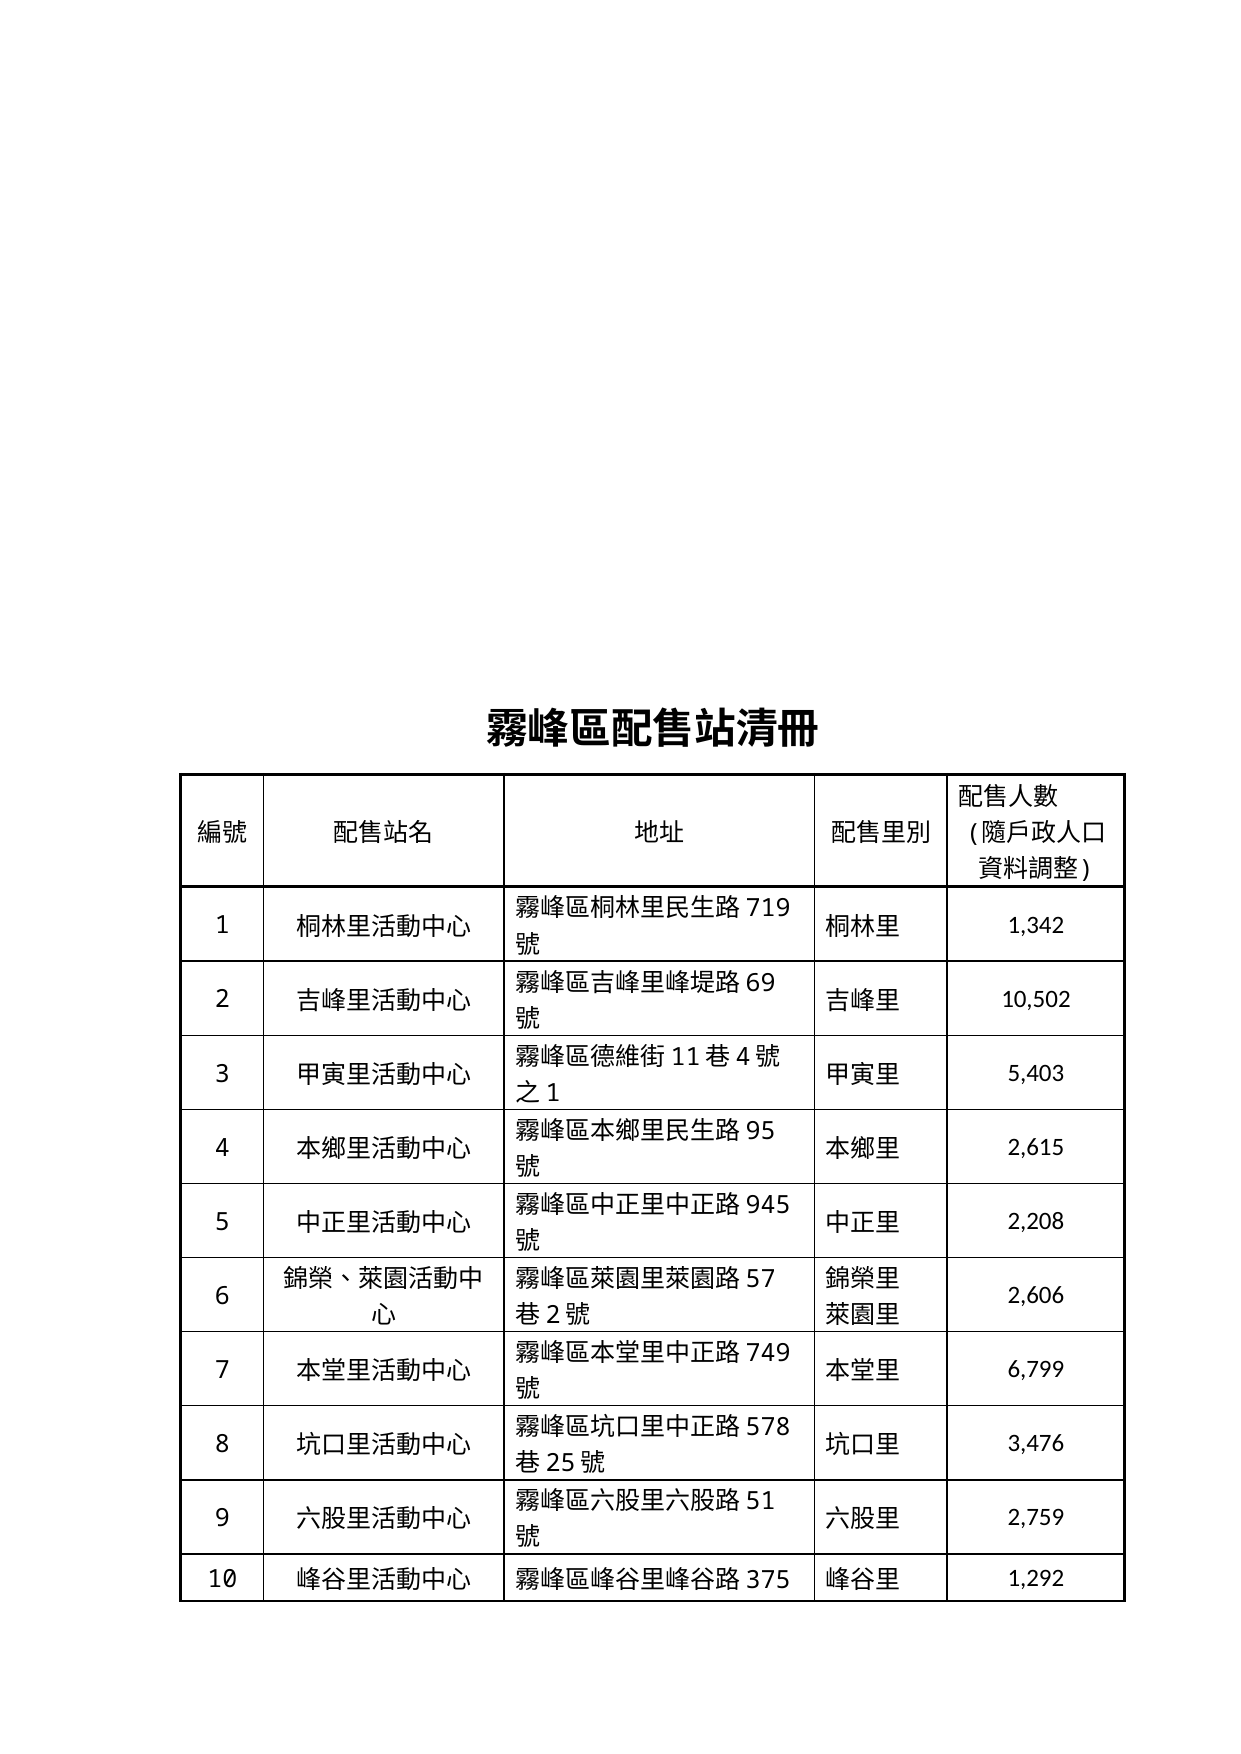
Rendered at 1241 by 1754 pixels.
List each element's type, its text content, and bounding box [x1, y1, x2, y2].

table_header 配售人數 (隨戶政人口資料調整) [948, 776, 1123, 885]
table_cell 霧峰區本鄉里民生路95號 [505, 1110, 814, 1183]
table_cell 2,615 [948, 1110, 1123, 1183]
table_header 編號 [182, 776, 263, 885]
table_cell 3,476 [948, 1406, 1123, 1479]
table_cell 霧峰區中正里中正路945號 [505, 1184, 814, 1257]
table_cell 2,606 [948, 1258, 1123, 1331]
table_cell 霧峰區峰谷里峰谷路375 [505, 1555, 814, 1600]
table_cell 錦榮里 萊園里 [815, 1258, 946, 1331]
table_cell 峰谷里 [815, 1555, 946, 1600]
table_cell 甲寅里活動中心 [264, 1036, 503, 1108]
table_cell 峰谷里活動中心 [264, 1555, 503, 1600]
table_cell 6 [182, 1258, 263, 1331]
table_cell 霧峰區吉峰里峰堤路69號 [505, 962, 814, 1034]
table_header 配售里別 [815, 776, 946, 885]
table_cell 10,502 [948, 962, 1123, 1034]
table_cell 霧峰區德維街11巷4號之1 [505, 1036, 814, 1108]
table_cell 六股里 [815, 1481, 946, 1553]
table_cell 吉峰里 [815, 962, 946, 1034]
table_cell 桐林里活動中心 [264, 888, 503, 960]
table_cell 桐林里 [815, 888, 946, 960]
table_cell 坑口里活動中心 [264, 1406, 503, 1479]
table_cell 本鄉里 [815, 1110, 946, 1183]
table_cell 1 [182, 888, 263, 960]
table_cell 9 [182, 1481, 263, 1553]
table_cell 5 [182, 1184, 263, 1257]
table_cell 8 [182, 1406, 263, 1479]
table_cell 霧峰區萊園里萊園路57巷2號 [505, 1258, 814, 1331]
text 霧峰區配售站清冊 [153, 700, 1152, 754]
table_cell 甲寅里 [815, 1036, 946, 1108]
table_cell 1,292 [948, 1555, 1123, 1600]
table_header 配售站名 [264, 776, 503, 885]
table_header 地址 [505, 776, 814, 885]
table_cell 霧峰區桐林里民生路719號 [505, 888, 814, 960]
table_cell 5,403 [948, 1036, 1123, 1108]
table_cell 7 [182, 1332, 263, 1405]
table_cell 10 [182, 1555, 263, 1600]
table_cell 2,759 [948, 1481, 1123, 1553]
table_cell 4 [182, 1110, 263, 1183]
table_cell 吉峰里活動中心 [264, 962, 503, 1034]
table_cell 3 [182, 1036, 263, 1108]
table_cell 坑口里 [815, 1406, 946, 1479]
table_cell 1,342 [948, 888, 1123, 960]
table_cell 六股里活動中心 [264, 1481, 503, 1553]
table_cell 2,208 [948, 1184, 1123, 1257]
table_cell 霧峰區本堂里中正路749號 [505, 1332, 814, 1405]
table_cell 霧峰區坑口里中正路578巷25號 [505, 1406, 814, 1479]
table_cell 中正里活動中心 [264, 1184, 503, 1257]
table_cell 6,799 [948, 1332, 1123, 1405]
table_cell 中正里 [815, 1184, 946, 1257]
table_cell 本堂里活動中心 [264, 1332, 503, 1405]
table_cell 本鄉里活動中心 [264, 1110, 503, 1183]
table_cell 本堂里 [815, 1332, 946, 1405]
table_cell 霧峰區六股里六股路51號 [505, 1481, 814, 1553]
table_cell 錦榮、萊園活動中心 [264, 1258, 503, 1331]
table_cell 2 [182, 962, 263, 1034]
